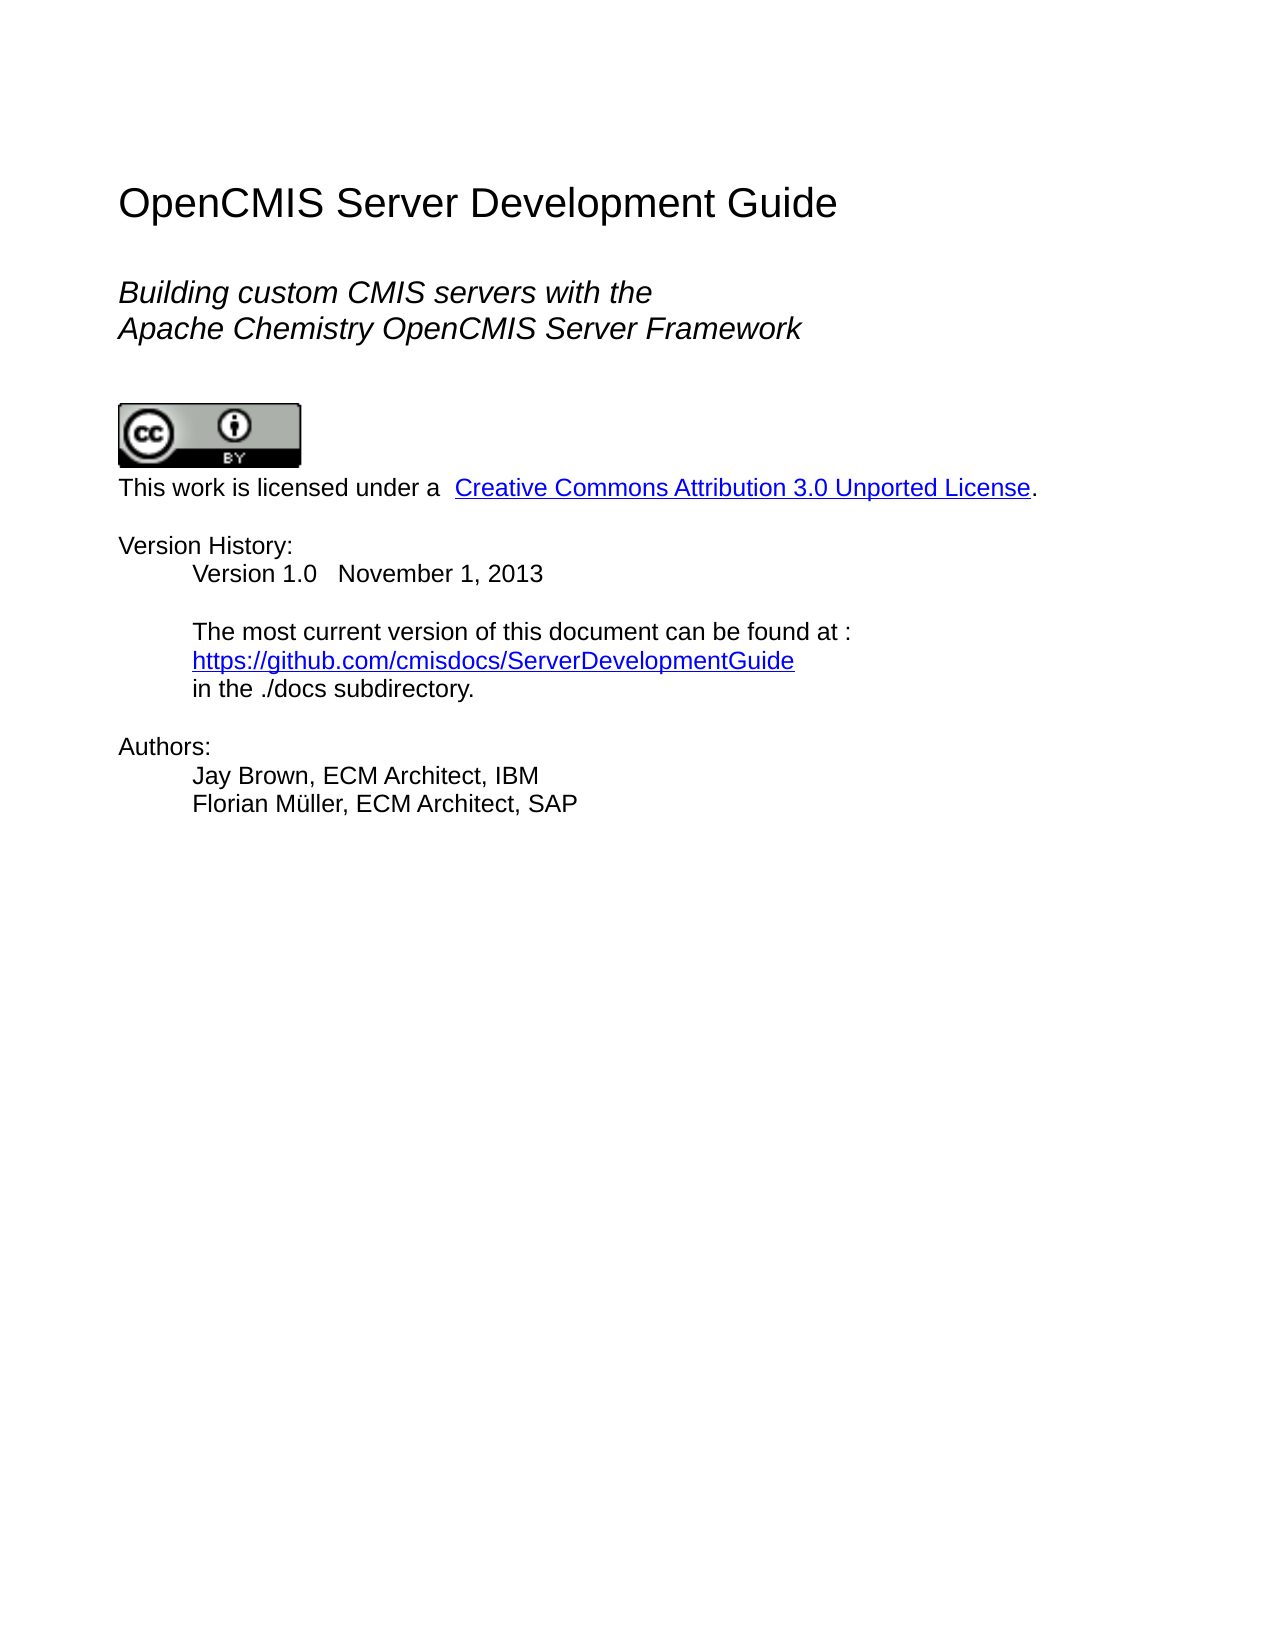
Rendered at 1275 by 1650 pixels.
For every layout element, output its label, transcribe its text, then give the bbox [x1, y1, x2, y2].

text in the ./docs subdirectory. [192, 674, 1157, 703]
text Apache Chemistry OpenCMIS Server Framework [118, 310, 1157, 346]
text Version 1.0 November 1, 2013 [192, 559, 1157, 588]
text Jay Brown, ECM Architect, IBM [192, 761, 1157, 789]
text Version History: [118, 531, 1157, 559]
text Florian Müller, ECM Architect, SAP [192, 789, 1157, 818]
text The most current version of this document can be found at : [192, 617, 1157, 646]
text OpenCMIS Server Development Guide [118, 178, 1157, 226]
text https://github.com/cmisdocs/ServerDevelopmentGuide [192, 646, 1157, 674]
text Building custom CMIS servers with the [118, 274, 1157, 310]
picture [118, 403, 302, 468]
text This work is licensed under a Creative Commons Attribution 3.0 Unported License. [118, 473, 1157, 502]
text Authors: [118, 732, 1157, 761]
